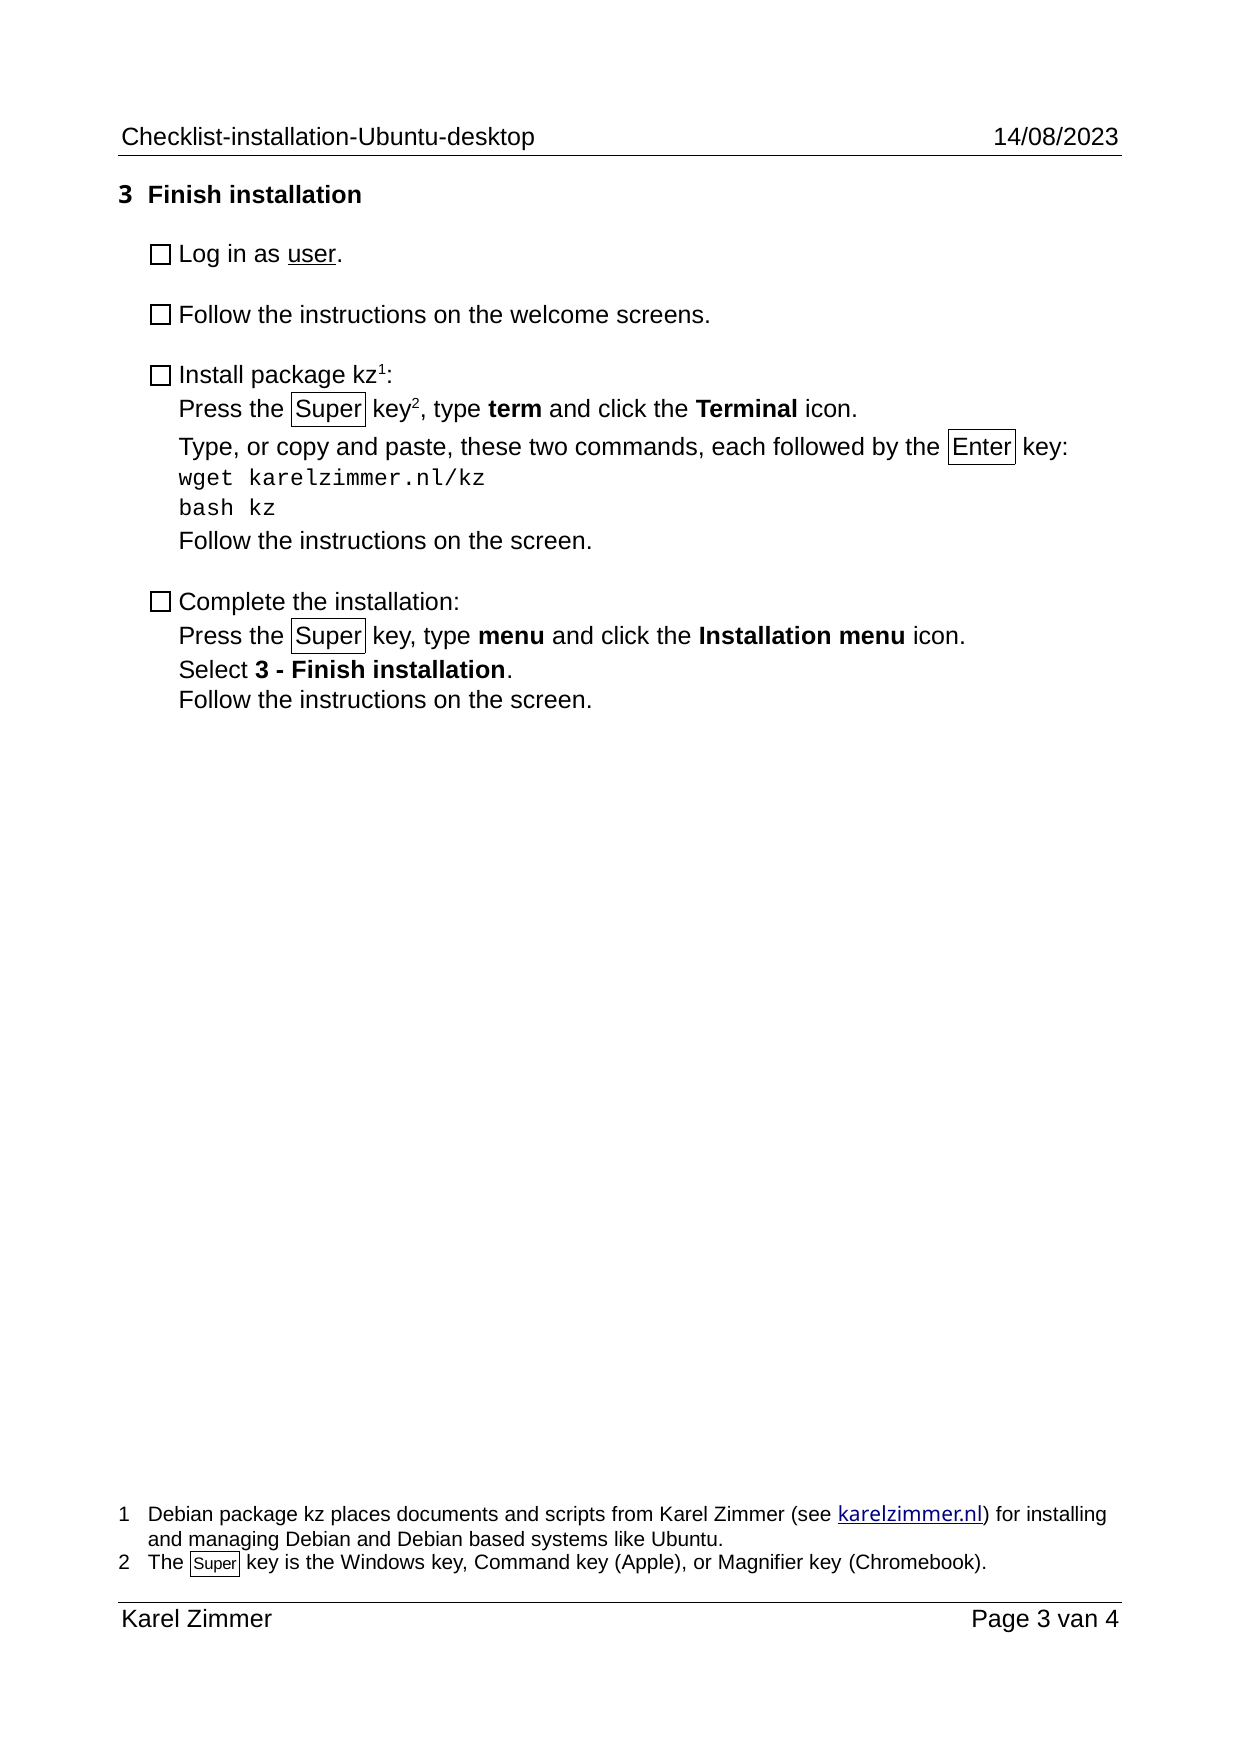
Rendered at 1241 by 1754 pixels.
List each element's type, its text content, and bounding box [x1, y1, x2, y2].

table_cell [118, 496, 142, 526]
table_cell [177, 556, 1122, 587]
table_cell [118, 685, 142, 715]
table_cell [142, 685, 177, 715]
table_cell [142, 269, 177, 300]
table_cell Type, or copy and paste, these two commands, each followed by the Enter key: [177, 428, 1122, 465]
table_cell [142, 465, 177, 496]
table_cell [118, 330, 142, 360]
table_cell [118, 526, 142, 556]
table_cell [118, 556, 142, 587]
table_cell [142, 391, 177, 428]
table_cell [142, 300, 177, 330]
table_cell Press the Super key, type term and click the Terminal icon. [177, 391, 1122, 428]
table_cell [142, 587, 177, 617]
table_cell Complete the installation: [177, 587, 1122, 617]
table_cell [118, 587, 142, 617]
table_cell Follow the instructions on the screen. [177, 526, 1122, 556]
table_header Log in as USER. [177, 239, 1122, 269]
table_cell [118, 391, 142, 428]
table_cell [118, 360, 142, 391]
table_cell [177, 269, 1122, 300]
list Finish installation [118, 177, 1122, 211]
table_cell Select 3 - Finish installation. [177, 654, 1122, 685]
table_cell [118, 465, 142, 496]
table_cell [142, 496, 177, 526]
table_cell [118, 654, 142, 685]
table_cell [142, 556, 177, 587]
table_cell [142, 654, 177, 685]
table_header [142, 239, 177, 269]
table_cell [142, 526, 177, 556]
table_cell [118, 269, 142, 300]
table_cell [142, 428, 177, 465]
table_cell [142, 330, 177, 360]
table_cell [118, 428, 142, 465]
table_cell Follow the instructions on the welcome screens. [177, 300, 1122, 330]
table_cell [142, 617, 177, 654]
table_cell Follow the instructions on the screen. [177, 685, 1122, 715]
table_header [118, 239, 142, 269]
table_cell [177, 330, 1122, 360]
table_cell Press the Super key, type menu and click the Installation menu icon. [177, 617, 1122, 654]
table_cell bash kz [177, 496, 1122, 526]
table_cell Install package kz: [177, 360, 1122, 391]
table_cell [142, 360, 177, 391]
table_cell [118, 617, 142, 654]
table_cell wget karelzimmer.nl/kz [177, 465, 1122, 496]
table_cell [118, 300, 142, 330]
